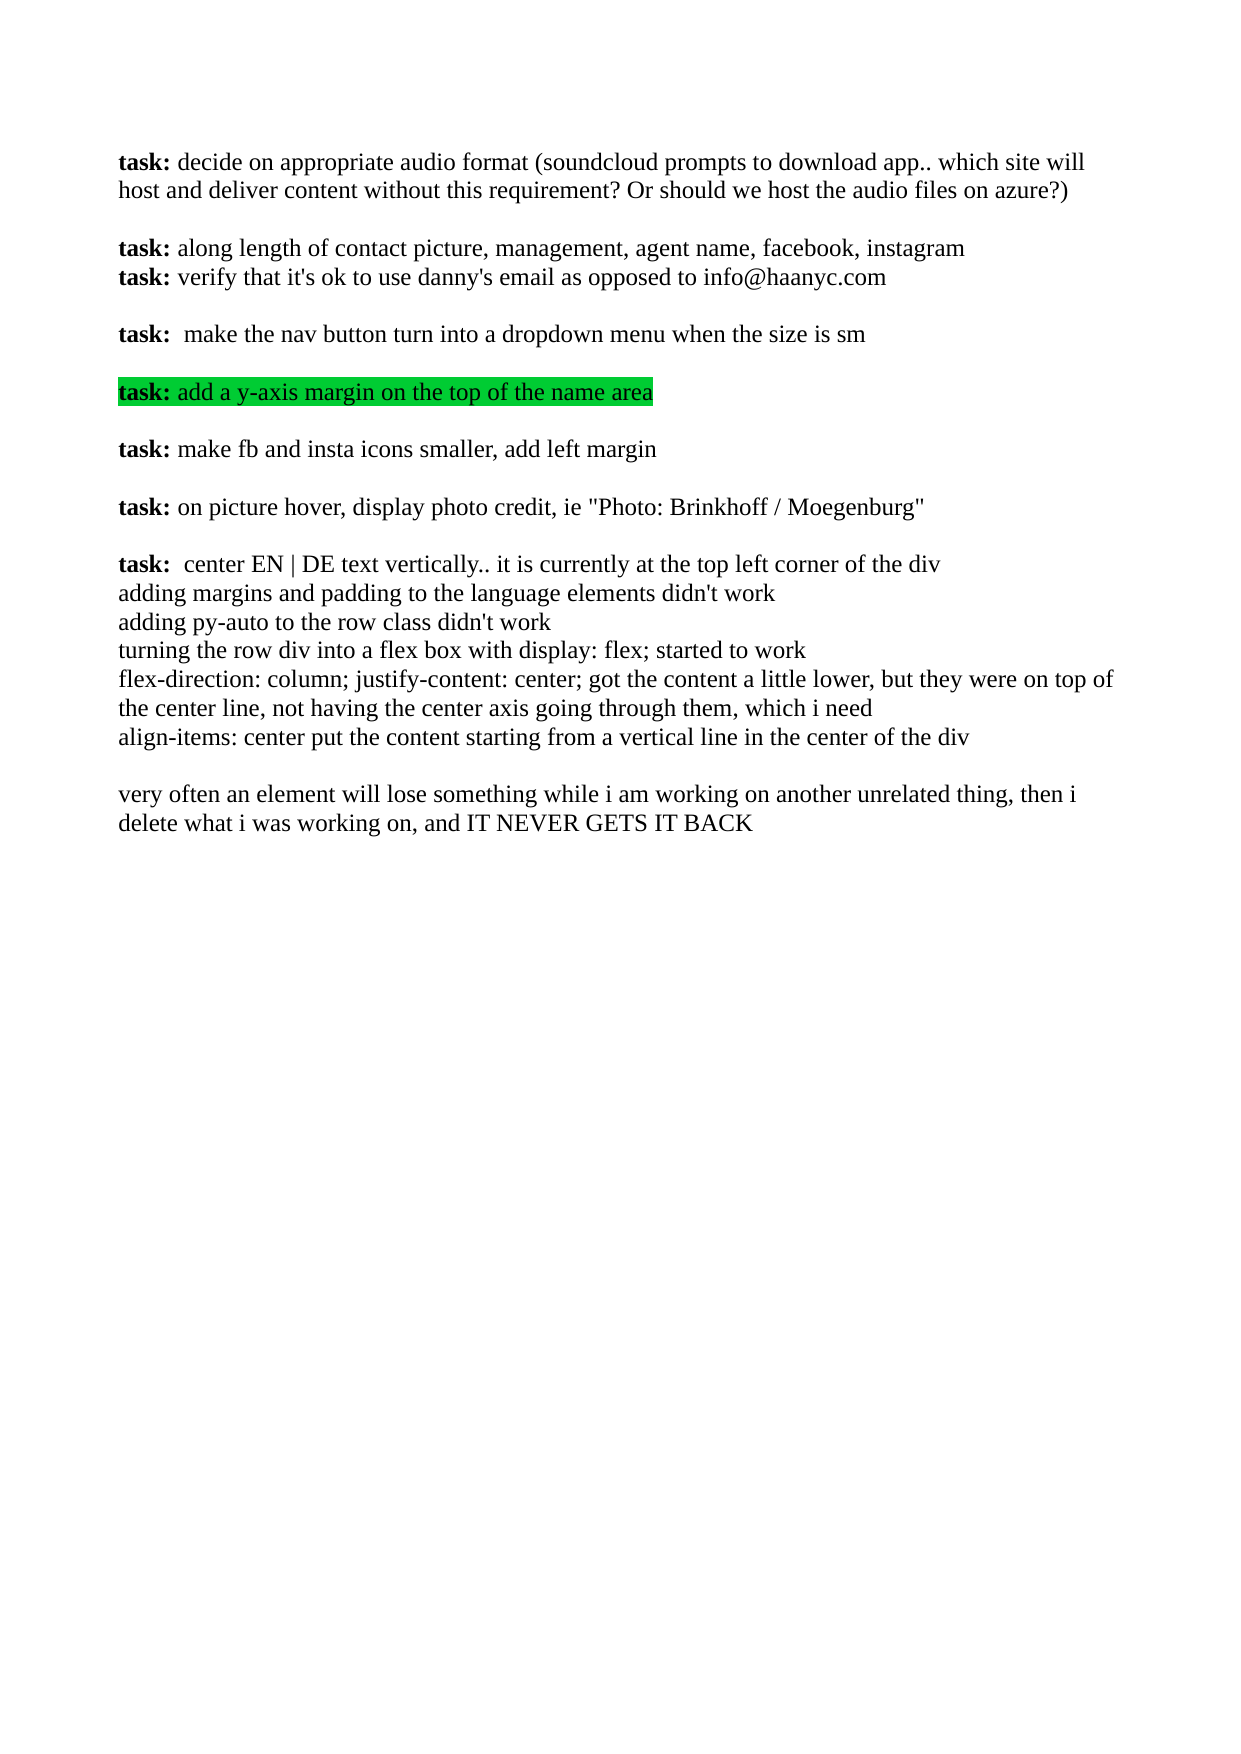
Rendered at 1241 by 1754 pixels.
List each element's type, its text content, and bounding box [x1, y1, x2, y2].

text task: add a y-axis margin on the top of the name area [118, 377, 1122, 406]
text adding py-auto to the row class didn't work [118, 607, 1122, 636]
text task: on picture hover, display photo credit, ie "Photo: Brinkhoff / Moegenburg" [118, 492, 1122, 521]
text task: center EN | DE text vertically.. it is currently at the top left corner of the div [118, 549, 1122, 578]
text task: make fb and insta icons smaller, add left margin [118, 434, 1122, 463]
text align-items: center put the content starting from a vertical line in the center of the div [118, 722, 1122, 751]
text task: verify that it's ok to use danny's email as opposed to info@haanyc.com [118, 262, 1122, 291]
text task: decide on appropriate audio format (soundcloud prompts to download app.. which site will host and deliver content without this requirement? Or should we host the audio files on azure?) [118, 147, 1122, 204]
text adding margins and padding to the language elements didn't work [118, 578, 1122, 607]
text very often an element will lose something while i am working on another unrelated thing, then i delete what i was working on, and IT NEVER GETS IT BACK [118, 779, 1122, 837]
text turning the row div into a flex box with display: flex; started to work [118, 636, 1122, 664]
text task: make the nav button turn into a dropdown menu when the size is sm [118, 319, 1122, 348]
text task: along length of contact picture, management, agent name, facebook, instagram [118, 233, 1122, 262]
text flex-direction: column; justify-content: center; got the content a little lower, but they were on top of the center line, not having the center axis going through them, which i need [118, 664, 1122, 722]
